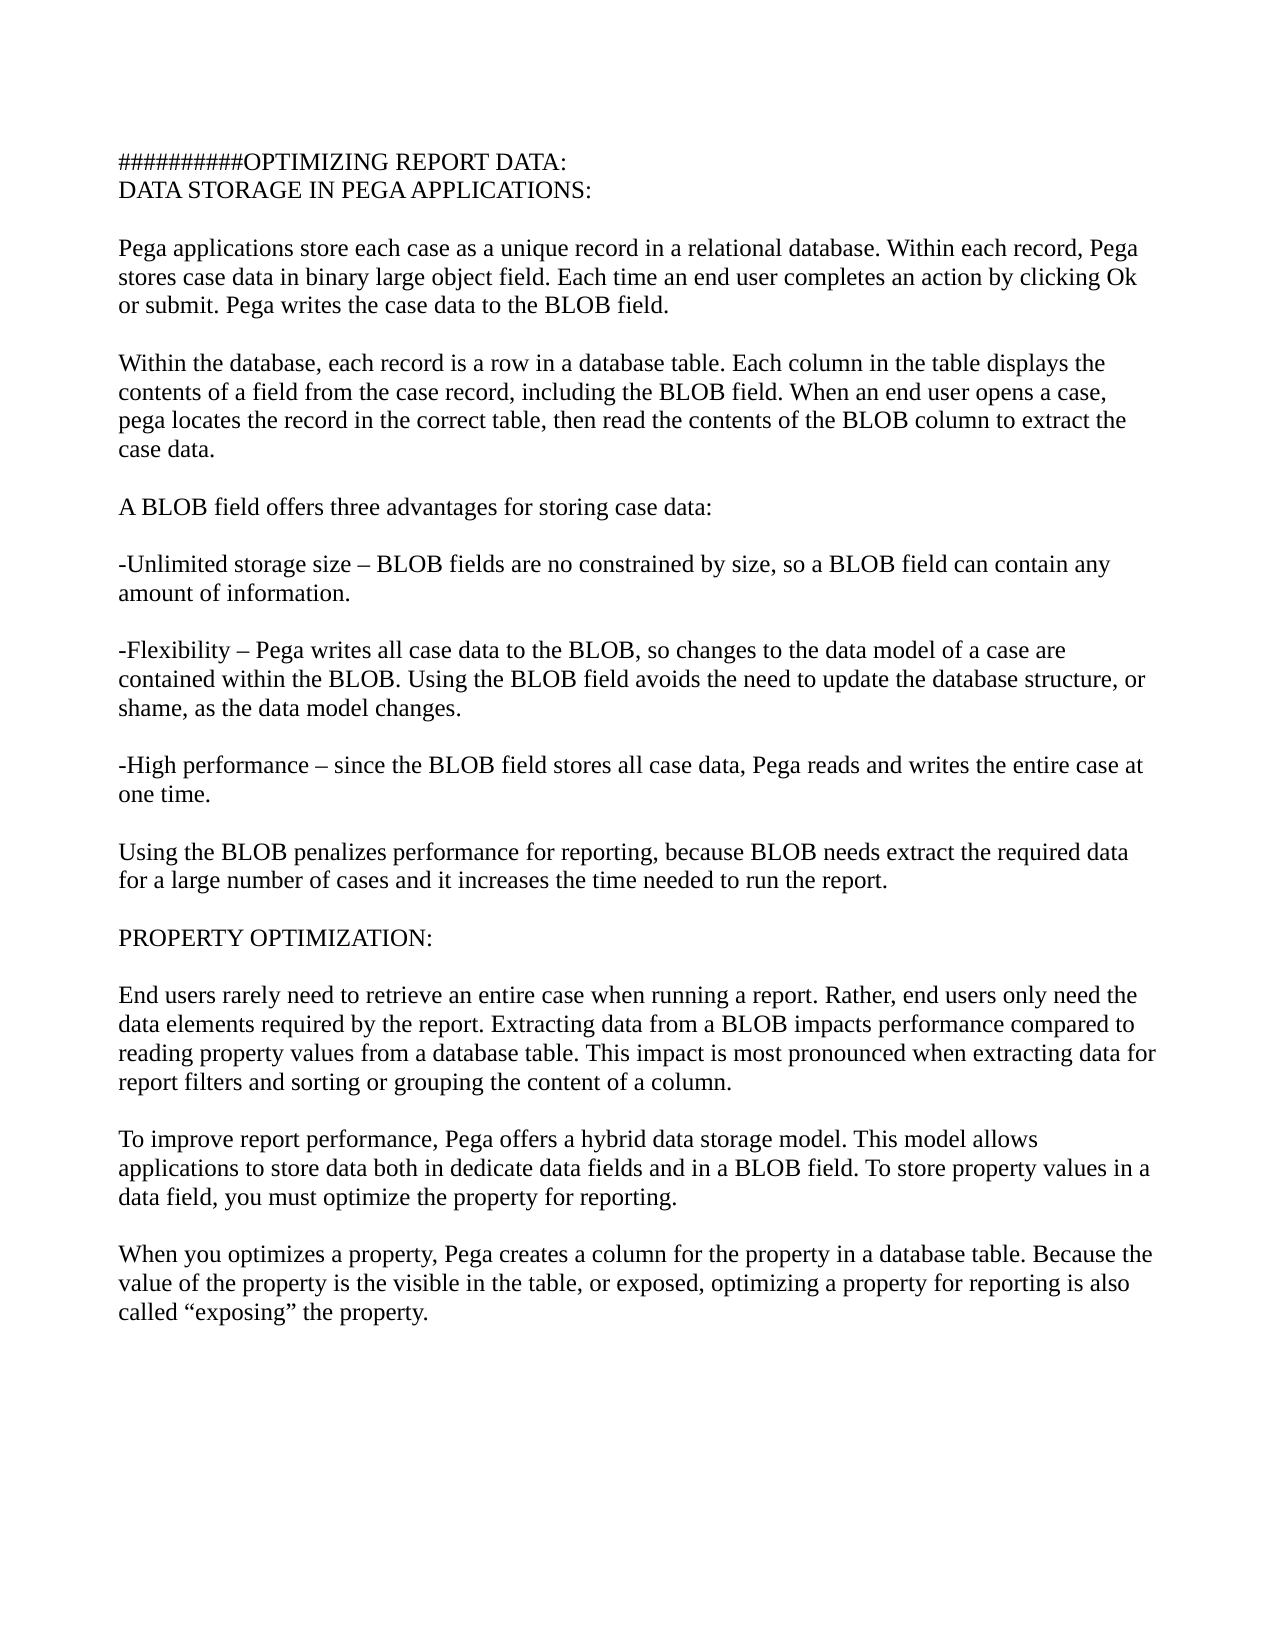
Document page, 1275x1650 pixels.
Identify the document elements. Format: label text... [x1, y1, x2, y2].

text When you optimizes a property, Pega creates a column for the property in a database table. Because the value of the property is the visible in the table, or exposed, optimizing a property for reporting is also called “exposing” the property. [118, 1239, 1157, 1326]
text DATA STORAGE IN PEGA APPLICATIONS: [118, 176, 1157, 204]
text A BLOB field offers three advantages for storing case data: [118, 492, 1157, 521]
text Using the BLOB penalizes performance for reporting, because BLOB needs extract the required data for a large number of cases and it increases the time needed to run the report. [118, 837, 1157, 894]
text End users rarely need to retrieve an entire case when running a report. Rather, end users only need the data elements required by the report. Extracting data from a BLOB impacts performance compared to reading property values from a database table. This impact is most pronounced when extracting data for report filters and sorting or grouping the content of a column. [118, 981, 1157, 1096]
text -High performance – since the BLOB field stores all case data, Pega reads and writes the entire case at one time. [118, 751, 1157, 808]
text To improve report performance, Pega offers a hybrid data storage model. This model allows applications to store data both in dedicate data fields and in a BLOB field. To store property values in a data field, you must optimize the property for reporting. [118, 1124, 1157, 1211]
text PROPERTY OPTIMIZATION: [118, 923, 1157, 952]
text -Flexibility – Pega writes all case data to the BLOB, so changes to the data model of a case are contained within the BLOB. Using the BLOB field avoids the need to update the database structure, or shame, as the data model changes. [118, 636, 1157, 722]
text ##########OPTIMIZING REPORT DATA: [118, 147, 1157, 176]
text Pega applications store each case as a unique record in a relational database. Within each record, Pega stores case data in binary large object field. Each time an end user completes an action by clicking Ok or submit. Pega writes the case data to the BLOB field. [118, 233, 1157, 319]
text -Unlimited storage size – BLOB fields are no constrained by size, so a BLOB field can contain any amount of information. [118, 549, 1157, 607]
text Within the database, each record is a row in a database table. Each column in the table displays the contents of a field from the case record, including the BLOB field. When an end user opens a case, pega locates the record in the correct table, then read the contents of the BLOB column to extract the case data. [118, 348, 1157, 463]
